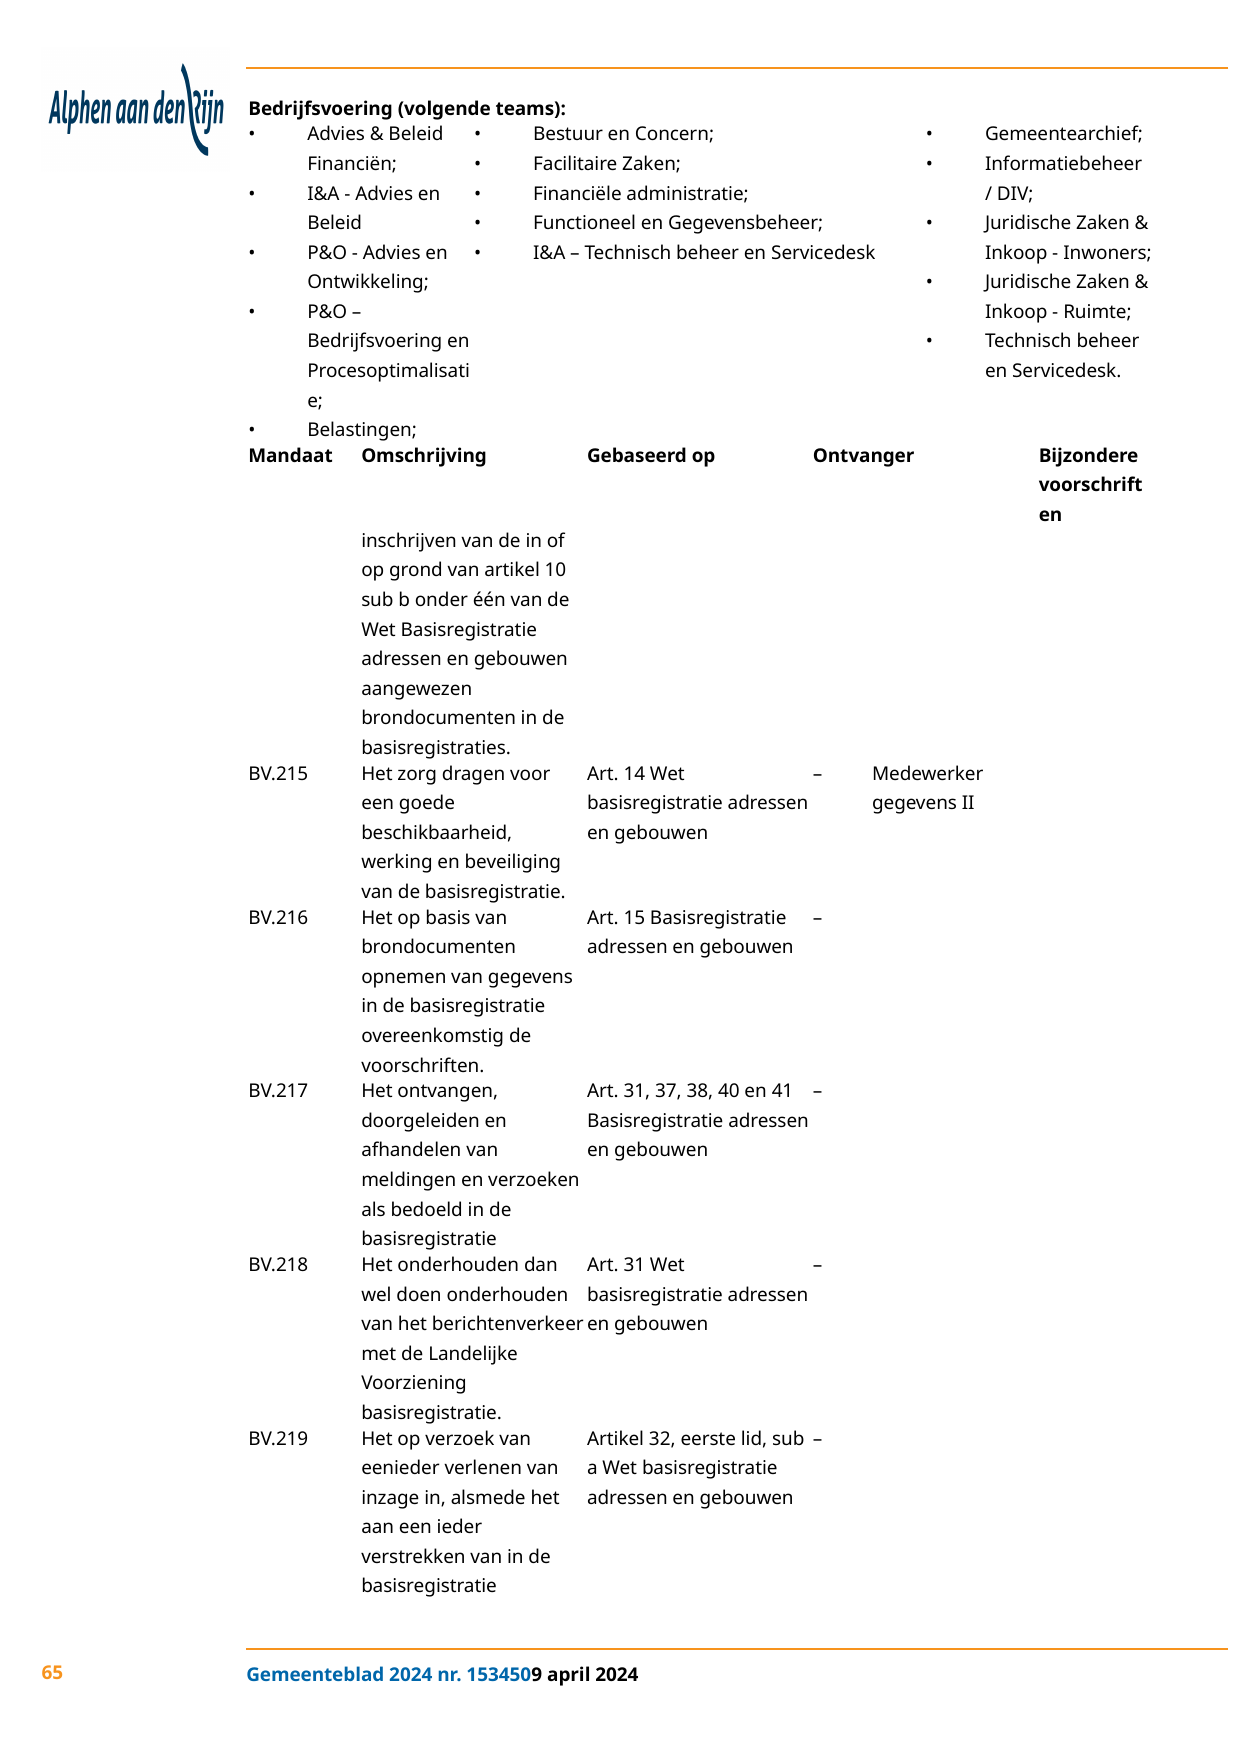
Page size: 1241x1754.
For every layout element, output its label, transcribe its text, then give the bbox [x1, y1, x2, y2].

table_cell BV.215 [248, 760, 361, 904]
table_cell Het zorg dragen voor een goede beschikbaarheid, werking en beveiliging van de basisregistratie. [361, 760, 587, 904]
picture [41, 47, 231, 172]
table_cell [813, 1425, 1038, 1598]
table_cell Art. 14 Wet basisregistratie adressen en gebouwen [587, 760, 813, 904]
table_cell BV.219 [248, 1425, 361, 1598]
table_cell [1039, 1251, 1152, 1425]
table_cell [1039, 904, 1152, 1077]
table_cell [813, 1251, 1038, 1425]
table_cell Het ontvangen, doorgeleiden en afhandelen van meldingen en verzoeken als bedoeld in de basisregistratie [361, 1078, 587, 1251]
table_cell [248, 527, 361, 760]
table_cell [813, 1078, 1038, 1251]
table_header Bedrijfsvoering (volgende teams): [248, 95, 700, 121]
table_cell Omschrijving [361, 442, 587, 527]
table_cell Medewerker gegevens II [813, 760, 1038, 904]
table_cell [813, 527, 1038, 760]
table_cell Art. 31 Wet basisregistratie adressen en gebouwen [587, 1251, 813, 1425]
table_cell [813, 904, 1038, 1077]
table_cell Bijzondere voorschriften [1039, 442, 1152, 527]
table_cell Advies & Beleid Financiën; I&A - Advies en Beleid P&O - Advies en Ontwikkeling; P&O – Bedrijfsvoering en Procesoptimalisatie; Belastingen; [248, 121, 474, 442]
table_cell [1039, 1425, 1152, 1598]
table_cell [1039, 1078, 1152, 1251]
table_cell Artikel 32, eerste lid, sub a Wet basisregistratie adressen en gebouwen [587, 1425, 813, 1598]
table_cell Gemeentearchief; Informatiebeheer / DIV; Juridische Zaken & Inkoop - Inwoners; Juridische Zaken & Inkoop - Ruimte; Technisch beheer en Servicedesk. [926, 121, 1152, 442]
table_cell BV.217 [248, 1078, 361, 1251]
table_cell [587, 527, 813, 760]
table_cell Het op basis van brondocumenten opnemen van gegevens in de basisregistratie overeenkomstig de voorschriften. [361, 904, 587, 1077]
table_cell BV.216 [248, 904, 361, 1077]
table_cell Art. 15 Basisregistratie adressen en gebouwen [587, 904, 813, 1077]
table_cell Gebaseerd op [587, 442, 813, 527]
table_cell Art. 31, 37, 38, 40 en 41 Basisregistratie adressen en gebouwen [587, 1078, 813, 1251]
table_cell Mandaat [248, 442, 361, 527]
table_cell [1039, 527, 1152, 760]
table_cell Ontvanger [813, 442, 1038, 527]
table_header [700, 95, 1152, 121]
table_cell Bestuur en Concern; Facilitaire Zaken; Financiële administratie; Functioneel en Gegevensbeheer; I&A – Technisch beheer en Servicedesk [474, 121, 926, 442]
table_cell Het onderhouden dan wel doen onderhouden van het berichtenverkeer met de Landelijke Voorziening basisregistratie. [361, 1251, 587, 1425]
table_cell BV.218 [248, 1251, 361, 1425]
table_cell inschrijven van de in of op grond van artikel 10 sub b onder één van de Wet Basisregistratie adressen en gebouwen aangewezen brondocumenten in de basisregistraties. [361, 527, 587, 760]
table_cell Het op verzoek van eenieder verlenen van inzage in, alsmede het aan een ieder verstrekken van in de basisregistratie [361, 1425, 587, 1598]
table_cell [1039, 760, 1152, 904]
